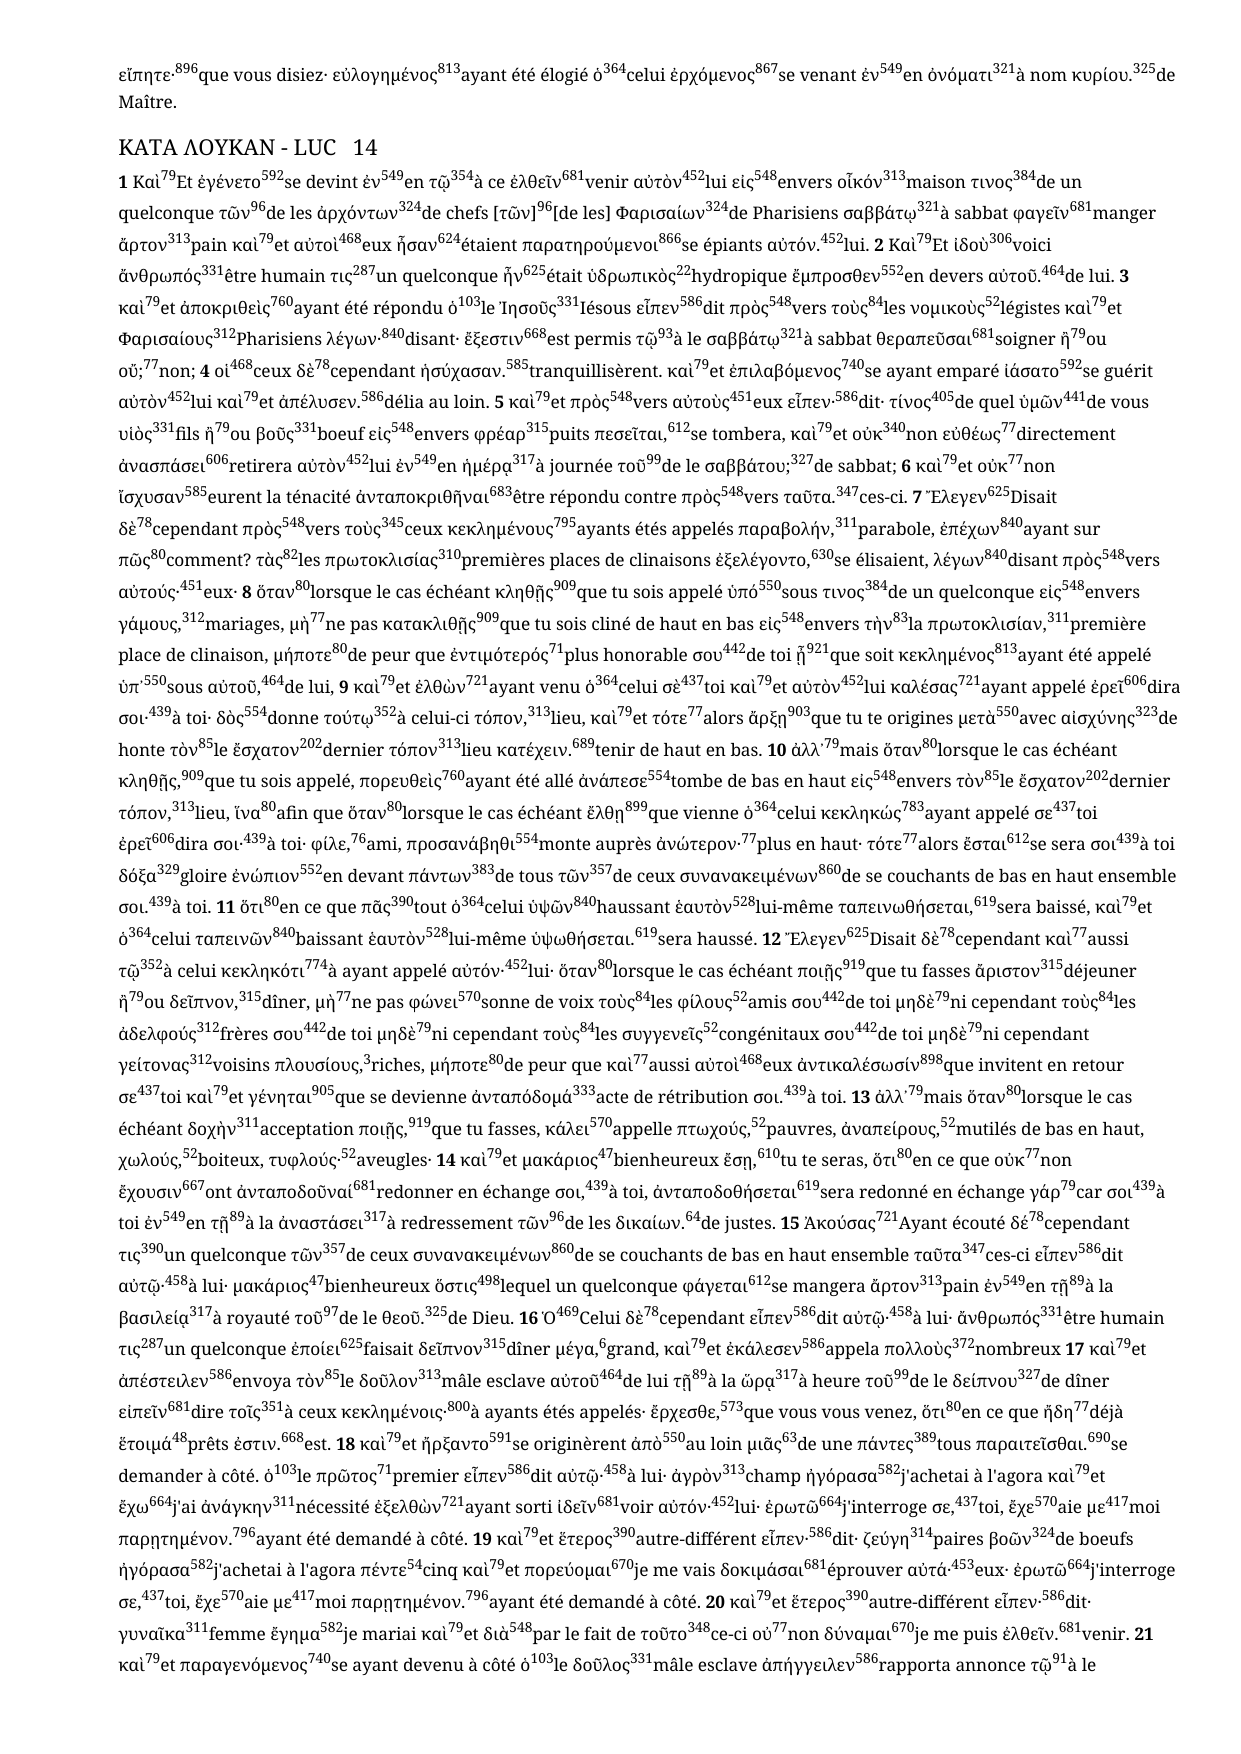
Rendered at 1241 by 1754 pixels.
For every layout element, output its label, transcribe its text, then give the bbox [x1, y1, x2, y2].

text 1 Καὶ79Et ἐγένετο592se devint ἐν549en τῷ354à ce ἐλθεῖν681venir αὐτὸν452lui εἰς548envers οἶκόν313maison τινος384de un quelconque τῶν96de les ἀρχόντων324de chefs [τῶν]96[de les] Φαρισαίων324de Pharisiens σαββάτῳ321à sabbat φαγεῖν681manger ἄρτον313pain καὶ79et αὐτοὶ468eux ἦσαν624étaient παρατηρούμενοι866se épiants αὐτόν.452lui. 2 Καὶ79Et ἰδοὺ306voici ἄνθρωπός331être humain τις287un quelconque ἦν625était ὑδρωπικὸς22hydropique ἔμπροσθεν552en devers αὐτοῦ.464de lui. 3 καὶ79et ἀποκριθεὶς760ayant été répondu ὁ103le Ἰησοῦς331Iésous εἶπεν586dit πρὸς548vers τοὺς84les νομικοὺς52légistes καὶ79et Φαρισαίους312Pharisiens λέγων·840disant· ἔξεστιν668est permis τῷ93à le σαββάτῳ321à sabbat θεραπεῦσαι681soigner ἢ79ou οὔ;77non; 4 οἱ468ceux δὲ78cependant ἡσύχασαν.585tranquillisèrent. καὶ79et ἐπιλαβόμενος740se ayant emparé ἰάσατο592se guérit αὐτὸν452lui καὶ79et ἀπέλυσεν.586délia au loin. 5 καὶ79et πρὸς548vers αὐτοὺς451eux εἶπεν·586dit· τίνος405de quel ὑμῶν441de vous υἱὸς331fils ἢ79ou βοῦς331boeuf εἰς548envers φρέαρ315puits πεσεῖται,612se tombera, καὶ79et οὐκ340non εὐθέως77directement ἀνασπάσει606retirera αὐτὸν452lui ἐν549en ἡμέρᾳ317à journée τοῦ99de le σαββάτου;327de sabbat; 6 καὶ79et οὐκ77non ἴσχυσαν585eurent la ténacité ἀνταποκριθῆναι683être répondu contre πρὸς548vers ταῦτα.347ces-ci. 7 Ἔλεγεν625Disait δὲ78cependant πρὸς548vers τοὺς345ceux κεκλημένους795ayants étés appelés παραβολήν,311parabole, ἐπέχων840ayant sur πῶς80comment? τὰς82les πρωτοκλισίας310premières places de clinaisons ἐξελέγοντο,630se élisaient, λέγων840disant πρὸς548vers αὐτούς·451eux· 8 ὅταν80lorsque le cas échéant κληθῇς909que tu sois appelé ὑπό550sous τινος384de un quelconque εἰς548envers γάμους,312mariages, μὴ77ne pas κατακλιθῇς909que tu sois cliné de haut en bas εἰς548envers τὴν83la πρωτοκλισίαν,311première place de clinaison, μήποτε80de peur que ἐντιμότερός71plus honorable σου442de toi ᾖ921que soit κεκλημένος813ayant été appelé ὑπ᾽550sous αὐτοῦ,464de lui, 9 καὶ79et ἐλθὼν721ayant venu ὁ364celui σὲ437toi καὶ79et αὐτὸν452lui καλέσας721ayant appelé ἐρεῖ606dira σοι·439à toi· δὸς554donne τούτῳ352à celui-ci τόπον,313lieu, καὶ79et τότε77alors ἄρξῃ903que tu te origines μετὰ550avec αἰσχύνης323de honte τὸν85le ἔσχατον202dernier τόπον313lieu κατέχειν.689tenir de haut en bas. 10 ἀλλ᾽79mais ὅταν80lorsque le cas échéant κληθῇς,909que tu sois appelé, πορευθεὶς760ayant été allé ἀνάπεσε554tombe de bas en haut εἰς548envers τὸν85le ἔσχατον202dernier τόπον,313lieu, ἵνα80afin que ὅταν80lorsque le cas échéant ἔλθῃ899que vienne ὁ364celui κεκληκώς783ayant appelé σε437toi ἐρεῖ606dira σοι·439à toi· φίλε,76ami, προσανάβηθι554monte auprès ἀνώτερον·77plus en haut· τότε77alors ἔσται612se sera σοι439à toi δόξα329gloire ἐνώπιον552en devant πάντων383de tous τῶν357de ceux συνανακειμένων860de se couchants de bas en haut ensemble σοι.439à toi. 11 ὅτι80en ce que πᾶς390tout ὁ364celui ὑψῶν840haussant ἑαυτὸν528lui-même ταπεινωθήσεται,619sera baissé, καὶ79et ὁ364celui ταπεινῶν840baissant ἑαυτὸν528lui-même ὑψωθήσεται.619sera haussé. 12 Ἔλεγεν625Disait δὲ78cependant καὶ77aussi τῷ352à celui κεκληκότι774à ayant appelé αὐτόν·452lui· ὅταν80lorsque le cas échéant ποιῇς919que tu fasses ἄριστον315déjeuner ἢ79ou δεῖπνον,315dîner, μὴ77ne pas φώνει570sonne de voix τοὺς84les φίλους52amis σου442de toi μηδὲ79ni cependant τοὺς84les ἀδελφούς312frères σου442de toi μηδὲ79ni cependant τοὺς84les συγγενεῖς52congénitaux σου442de toi μηδὲ79ni cependant γείτονας312voisins πλουσίους,3riches, μήποτε80de peur que καὶ77aussi αὐτοὶ468eux ἀντικαλέσωσίν898que invitent en retour σε437toi καὶ79et γένηται905que se devienne ἀνταπόδομά333acte de rétribution σοι.439à toi. 13 ἀλλ᾽79mais ὅταν80lorsque le cas échéant δοχὴν311acceptation ποιῇς,919que tu fasses, κάλει570appelle πτωχούς,52pauvres, ἀναπείρους,52mutilés de bas en haut, χωλούς,52boiteux, τυφλούς·52aveugles· 14 καὶ79et μακάριος47bienheureux ἔσῃ,610tu te seras, ὅτι80en ce que οὐκ77non ἔχουσιν667ont ἀνταποδοῦναί681redonner en échange σοι,439à toi, ἀνταποδοθήσεται619sera redonné en échange γάρ79car σοι439à toi ἐν549en τῇ89à la ἀναστάσει317à redressement τῶν96de les δικαίων.64de justes. 15 Ἀκούσας721Ayant écouté δέ78cependant τις390un quelconque τῶν357de ceux συνανακειμένων860de se couchants de bas en haut ensemble ταῦτα347ces-ci εἶπεν586dit αὐτῷ·458à lui· μακάριος47bienheureux ὅστις498lequel un quelconque φάγεται612se mangera ἄρτον313pain ἐν549en τῇ89à la βασιλείᾳ317à royauté τοῦ97de le θεοῦ.325de Dieu. 16 Ὁ469Celui δὲ78cependant εἶπεν586dit αὐτῷ·458à lui· ἄνθρωπός331être humain τις287un quelconque ἐποίει625faisait δεῖπνον315dîner μέγα,6grand, καὶ79et ἐκάλεσεν586appela πολλοὺς372nombreux 17 καὶ79et ἀπέστειλεν586envoya τὸν85le δοῦλον313mâle esclave αὐτοῦ464de lui τῇ89à la ὥρᾳ317à heure τοῦ99de le δείπνου327de dîner εἰπεῖν681dire τοῖς351à ceux κεκλημένοις·800à ayants étés appelés· ἔρχεσθε,573que vous vous venez, ὅτι80en ce que ἤδη77déjà ἕτοιμά48prêts ἐστιν.668est. 18 καὶ79et ἤρξαντο591se originèrent ἀπὸ550au loin μιᾶς63de une πάντες389tous παραιτεῖσθαι.690se demander à côté. ὁ103le πρῶτος71premier εἶπεν586dit αὐτῷ·458à lui· ἀγρὸν313champ ἠγόρασα582j'achetai à l'agora καὶ79et ἔχω664j'ai ἀνάγκην311nécessité ἐξελθὼν721ayant sorti ἰδεῖν681voir αὐτόν·452lui· ἐρωτῶ664j'interroge σε,437toi, ἔχε570aie με417moi παρῃτημένον.796ayant été demandé à côté. 19 καὶ79et ἕτερος390autre-différent εἶπεν·586dit· ζεύγη314paires βοῶν324de boeufs ἠγόρασα582j'achetai à l'agora πέντε54cinq καὶ79et πορεύομαι670je me vais δοκιμάσαι681éprouver αὐτά·453eux· ἐρωτῶ664j'interroge σε,437toi, ἔχε570aie με417moi παρῃτημένον.796ayant été demandé à côté. 20 καὶ79et ἕτερος390autre-différent εἶπεν·586dit· γυναῖκα311femme ἔγημα582je mariai καὶ79et διὰ548par le fait de τοῦτο348ce-ci οὐ77non δύναμαι670je me puis ἐλθεῖν.681venir. 21 καὶ79et παραγενόμενος740se ayant devenu à côté ὁ103le δοῦλος331mâle esclave ἀπήγγειλεν586rapporta annonce τῷ91à le κυρίῳ319à Maître αὐτοῦ464de lui ταῦτα.347ces-ci. τότε77alors ὀργισθεὶς760ayant été mis en colère ὁ103le οἰκοδεσπότης331despote de maison εἶπεν586dit τῷ91à le δούλῳ319à mâle esclave αὐτοῦ·464de lui· ἔξελθε554sors ταχέως77rapidement εἰς548envers τὰς82les πλατείας310places καὶ79et ῥύμας310rues τῆς95de la πόλεως323de cité καὶ79et τοὺς84les πτωχοὺς52pauvres καὶ79et ἀναπείρους52mutilés de bas en haut καὶ79et τυφλοὺς52aveugles καὶ79et χωλοὺς52boiteux εἰσάγαγε554conduis à l'intérieur ὧδε.77ici. 22 καὶ79et εἶπεν586dit ὁ103le δοῦλος·331mâle esclave· κύριε,337Maître, γέγονεν642a devenu ὃ482lequel ἐπέταξας,584tu ordonnas sûrement, καὶ79et ἔτι77encore τόπος331lieu ἐστίν.668est. 23 καὶ79et εἶπεν586dit ὁ103le κύριος331Maître πρὸς548vers τὸν85le δοῦλον·313mâle esclave· ἔξελθε554sors εἰς548envers τὰς82les ὁδοὺς310chemins καὶ79et φραγμοὺς312clôtures καὶ79et ἀνάγκασον554contrains εἰσελθεῖν,681venir à l'intérieur, ἵνα80afin que γεμισθῇ911que soit rempli pleinement μου424de moi ὁ103le οἶκος·331maison· 24 λέγω664je dis γὰρ79car ὑμῖν438à vous ὅτι80en ce que οὐδεὶς390aucun τῶν96de les ἀνδρῶν324de hommes ἐκείνων149de ceux-là τῶν357de ceux κεκλημένων806de ayants étés appelés γεύσεταί612se goûtera μου424de moi τοῦ99de le δείπνου.327de dîner. 25 Συνεπορεύοντο630Se allaient avec δὲ78cependant αὐτῷ458à lui ὄχλοι330foules πολλοί,286nombreux, καὶ79et στραφεὶς760ayant été tourné εἶπεν586dit πρὸς548vers αὐτούς·451eux· 26 εἴ80si τις390un quelconque ἔρχεται674se vient πρός548vers με417moi καὶ79et οὐ77non μισεῖ668hait τὸν85le πατέρα313père ἑαυτοῦ537de lui-même καὶ79et τὴν83la μητέρα311mère καὶ79et τὴν83la γυναῖκα311femme καὶ79et τὰ86les τέκνα314enfants καὶ79et τοὺς84les ἀδελφοὺς312frères καὶ79et τὰς82les ἀδελφὰς310soeurs ἔτι77encore δὲ78cependant καὶ77aussi τὴν83la ψυχὴν311âme ἑαυτοῦ,537de lui-même, οὐ77non δύναται674se peut εἶναί689être μου424de moi μαθητής.331disciple. 27 ὅστις498lequel un quelconque οὐ77non βαστάζει668met en charge τὸν85le σταυρὸν313croix αὐτοῦ464de lui καὶ79et ἔρχεται674se vient ὀπίσω552derrière μου,424de moi, οὐ77non δύναται674se peut εἶναί689être μου424de moi μαθητής.331disciple. 28 Τίς410Quel γὰρ79car ἐξ550hors ὑμῶν441de vous θέλων840voulant πύργον313tour οἰκοδομῆσαι681édifier en maison οὐχὶ340non pas πρῶτον77premièrement καθίσας721ayant assis ψηφίζει668compte au caillou lisse τὴν83la δαπάνην,311dépense, εἰ80si ἔχει668a εἰς548envers ἀπαρτισμόν;313terme; 29 ἵνα80afin que μήποτε80de peur que θέντος716de ayant posé αὐτοῦ464de lui θεμέλιον313fondement καὶ79et μὴ77ne pas ἰσχύοντος834de ayant la ténacité ἐκτελέσαι681achever à l'excès πάντες389tous οἱ363ceux θεωροῦντες839observants ἄρξωνται904que se originent αὐτῷ458à lui ἐμπαίζειν689enjouer 30 λέγοντες839disants ὅτι80en ce que οὗτος156celui-ci ὁ103le ἄνθρωπος331être humain ἤρξατο592se origina οἰκοδομεῖν689édifier en maison καὶ79et οὐκ77non ἴσχυσεν586eut la ténacité ἐκτελέσαι.681achever à l'excès. 31 Ἢ79Ou τίς174quel βασιλεὺς331roi πορευόμενος867se allant ἑτέρῳ121à autre-différent βασιλεῖ319à roi συμβαλεῖν681jeter ensemble εἰς548envers πόλεμον313guerre οὐχὶ340non pas καθίσας721ayant assis πρῶτον77premièrement βουλεύσεται612se délibérera εἰ80si δυνατός47puissant ἐστιν668est ἐν549en δέκα182à dix χιλιάσιν316à milliers ὑπαντῆσαι681venir à la rencontre τῷ352à celui μετὰ550avec εἴκοσι188de vingt χιλιάδων322de milliers ἐρχομένῳ855à se venant ἐπ᾽548sur αὐτόν;452lui; 32 εἰ80si δὲ78cependant μή77ne pas γε,340du moins, ἔτι77encore αὐτοῦ464de lui πόρρω77loin devant ὄντος834de étant πρεσβείαν311ancienneté ἀποστείλας721ayant envoyé ἐρωτᾷ668interroge τὰ347ces πρὸς548vers εἰρήνην.311paix. 33 οὕτως77ainsi οὖν79donc πᾶς390tout ἐξ550hors ὑμῶν441de vous ὃς498lequel οὐκ77non ἀποτάσσεται674se éloigne en ordonnance πᾶσιν276à tous τοῖς353à ces ἑαυτοῦ537de lui-même ὑπάρχουσιν829à subsistants οὐ77non δύναται674se peut εἶναί689être μου424de moi μαθητής.331disciple. 34 Καλὸν49Beau οὖν79donc τὸ105le ἅλας·333sel· ἐὰν80si le cas échéant δὲ78cependant καὶ77aussi τὸ105le ἅλας333sel μωρανθῇ,911que soit rendu fou, ἐν549en τίνι402à quel ἀρτυθήσεται;619sera assaisonné; 35 οὔτε79ni εἰς548envers γῆν311terre οὔτε79ni εἰς548envers κοπρίαν311fumier d'excrément εὔθετόν49bien placé ἐστιν,668est, ἔξω77au-dehors βάλλουσιν667jettent αὐτό.454lui. ὁ364celui ἔχων840ayant ὦτα314oreilles ἀκούειν689écouter ἀκουέτω.572écoute. [118, 166, 1181, 1677]
text ΚΑΤΑ ΛΟΥΚΑΝ - LUC 14 [118, 131, 1181, 161]
